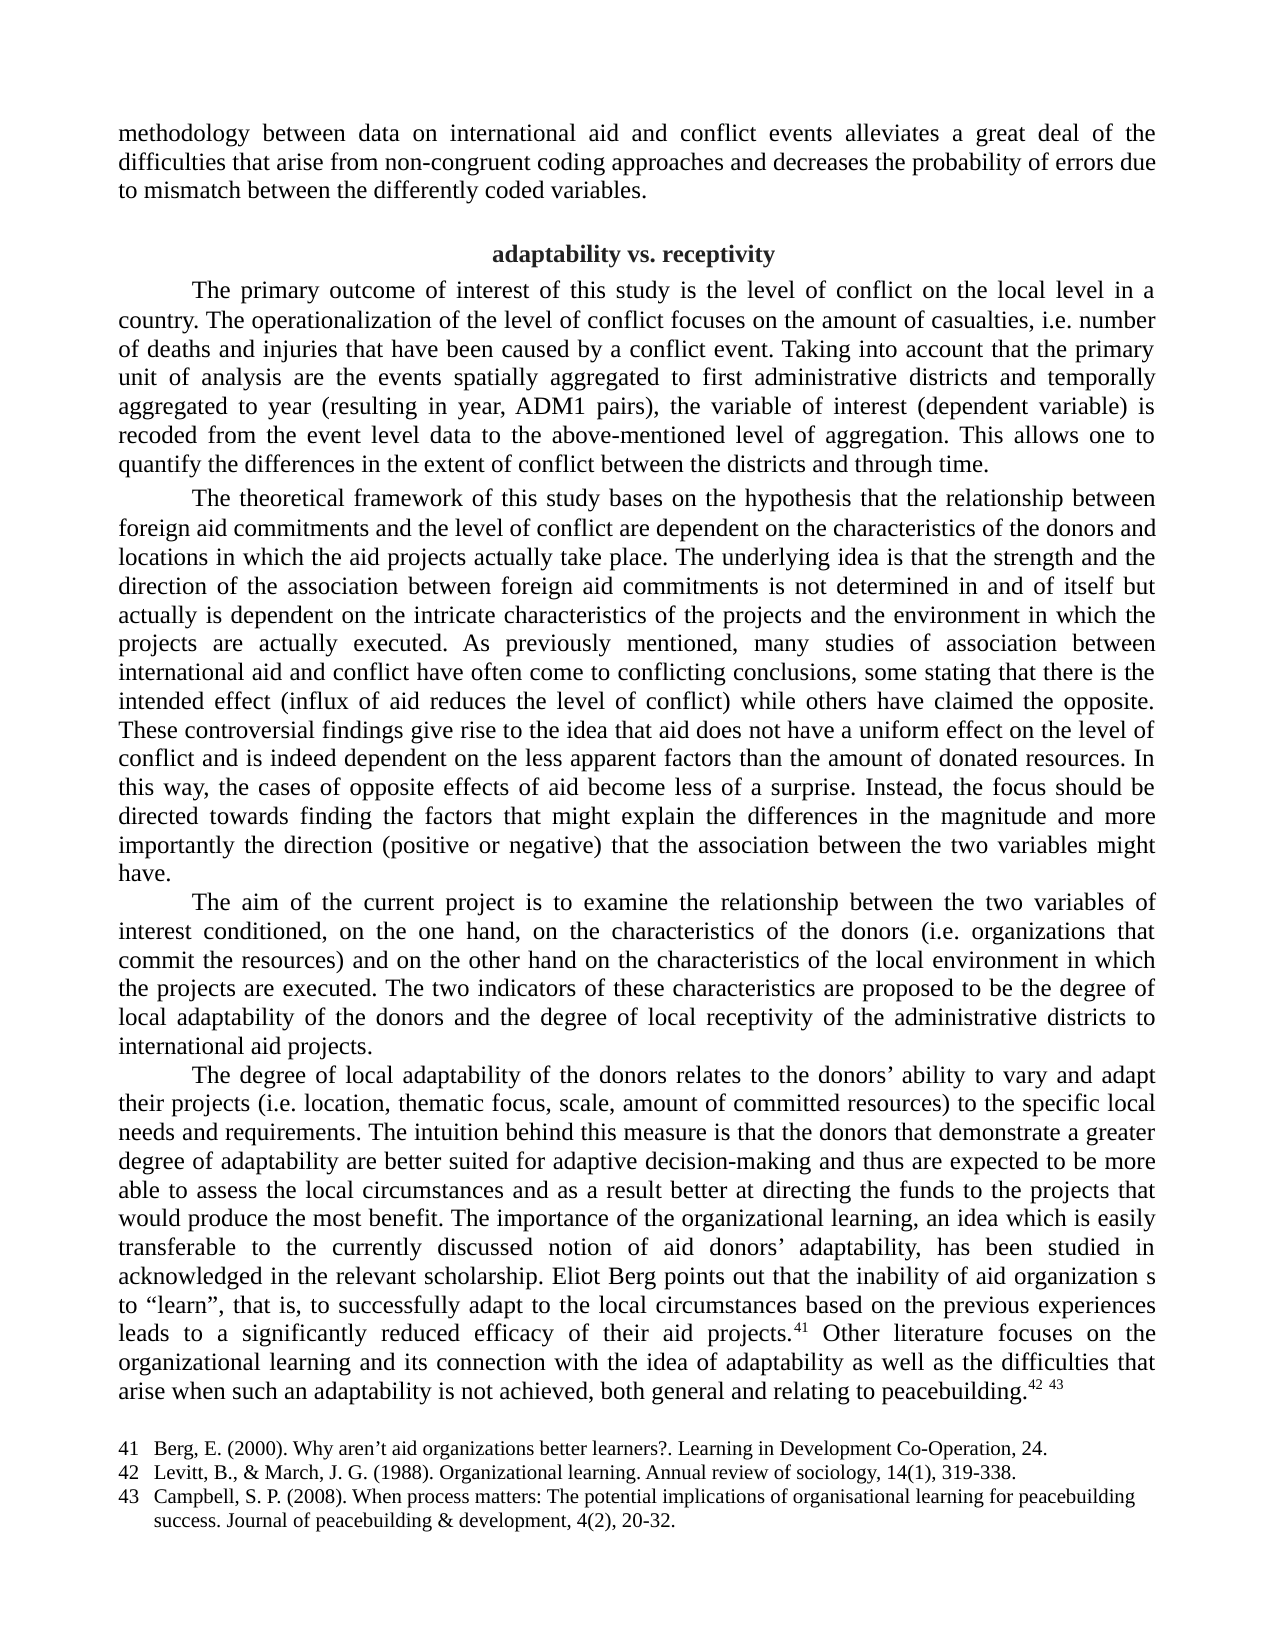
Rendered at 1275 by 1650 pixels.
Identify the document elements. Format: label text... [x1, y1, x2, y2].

text The primary outcome of interest of this study is the level of conflict on the local level in a country. The operationalization of the level of conflict focuses on the amount of casualties, i.e. number of deaths and injuries that have been caused by a conflict event. Taking into account that the primary unit of analysis are the events spatially aggregated to first administrative districts and temporally aggregated to year (resulting in year, ADM1 pairs), the variable of interest (dependent variable) is recoded from the event level data to the above-mentioned level of aggregation. This allows one to quantify the differences in the extent of conflict between the districts and through time. [118, 269, 1157, 477]
text methodology between data on international aid and conflict events alleviates a great deal of the difficulties that arise from non-congruent coding approaches and decreases the probability of errors due to mismatch between the differently coded variables. [118, 118, 1157, 204]
text Campbell, S. P. (2008). When process matters: The potential implications of organisational learning for peacebuilding success. Journal of peacebuilding & development, 4(2), 20-32. [118, 1484, 1157, 1532]
text Levitt, B., & March, J. G. (1988). Organizational learning. Annual review of sociology, 14(1), 319-338. [118, 1460, 1157, 1484]
text adaptability vs. receptivity [118, 233, 1157, 269]
text The degree of local adaptability of the donors relates to the donors’ ability to vary and adapt their projects (i.e. location, thematic focus, scale, amount of committed resources) to the specific local needs and requirements. The intuition behind this measure is that the donors that demonstrate a greater degree of adaptability are better suited for adaptive decision-making and thus are expected to be more able to assess the local circumstances and as a result better at directing the funds to the projects that would produce the most benefit. The importance of the organizational learning, an idea which is easily transferable to the currently discussed notion of aid donors’ adaptability, has been studied in acknowledged in the relevant scholarship. Eliot Berg points out that the inability of aid organization s to “learn”, that is, to successfully adapt to the local circumstances based on the previous experiences leads to a significantly reduced efficacy of their aid projects. Other literature focuses on the organizational learning and its connection with the idea of adaptability as well as the difficulties that arise when such an adaptability is not achieved, both general and relating to peacebuilding. [118, 1060, 1157, 1405]
text Berg, E. (2000). Why aren’t aid organizations better learners?. Learning in Development Co-Operation, 24. [118, 1436, 1157, 1460]
text The aim of the current project is to examine the relationship between the two variables of interest conditioned, on the one hand, on the characteristics of the donors (i.e. organizations that commit the resources) and on the other hand on the characteristics of the local environment in which the projects are executed. The two indicators of these characteristics are proposed to be the degree of local adaptability of the donors and the degree of local receptivity of the administrative districts to international aid projects. [118, 887, 1157, 1060]
text The theoretical framework of this study bases on the hypothesis that the relationship between foreign aid commitments and the level of conflict are dependent on the characteristics of the donors and locations in which the aid projects actually take place. The underlying idea is that the strength and the direction of the association between foreign aid commitments is not determined in and of itself but actually is dependent on the intricate characteristics of the projects and the environment in which the projects are actually executed. As previously mentioned, many studies of association between international aid and conflict have often come to conflicting conclusions, some stating that there is the intended effect (influx of aid reduces the level of conflict) while others have claimed the opposite. These controversial findings give rise to the idea that aid does not have a uniform effect on the level of conflict and is indeed dependent on the less apparent factors than the amount of donated resources. In this way, the cases of opposite effects of aid become less of a surprise. Instead, the focus should be directed towards finding the factors that might explain the differences in the magnitude and more importantly the direction (positive or negative) that the association between the two variables might have. [118, 477, 1157, 887]
